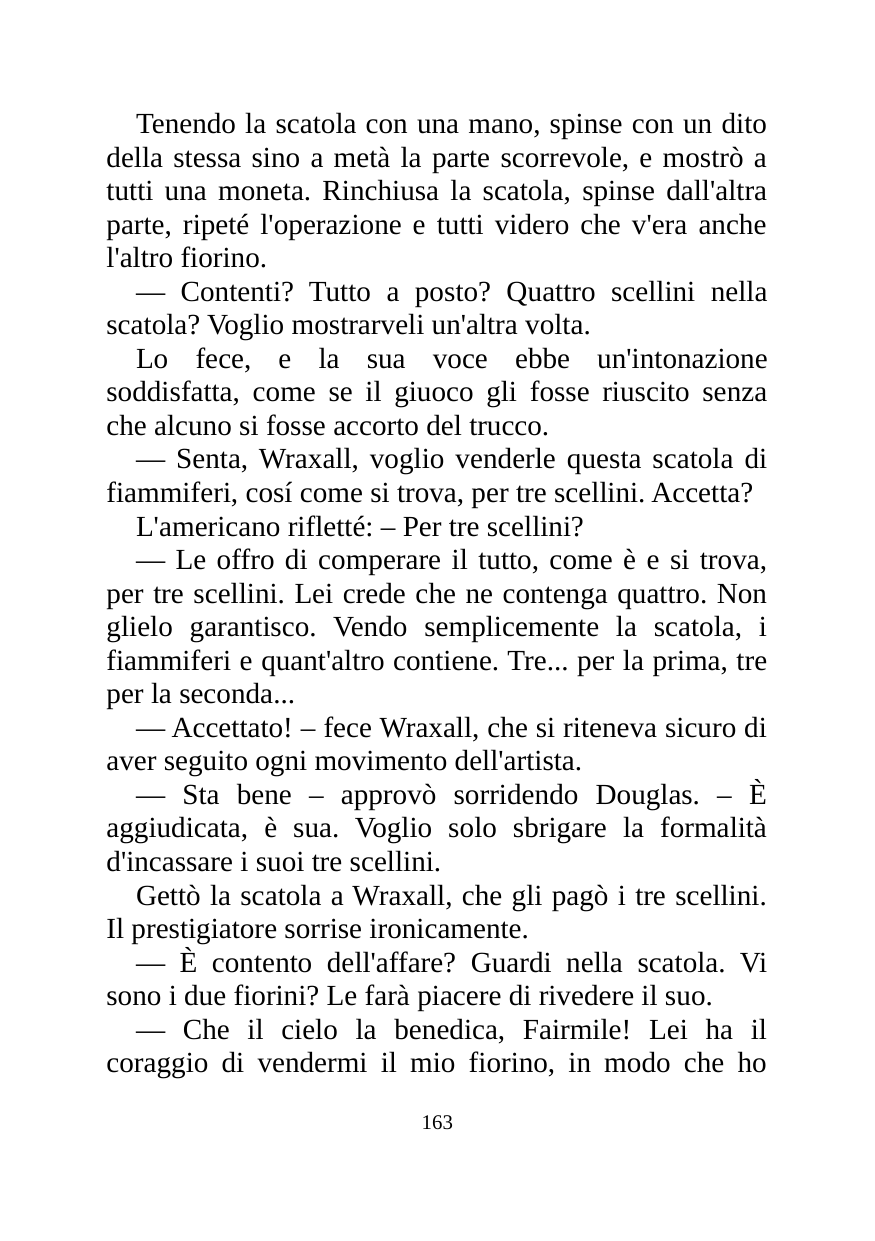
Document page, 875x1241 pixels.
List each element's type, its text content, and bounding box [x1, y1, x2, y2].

text — Accettato! – fece Wraxall, che si riteneva sicuro di aver seguito ogni movimento dell'artista. [106, 710, 768, 777]
text L'americano rifletté: – Per tre scellini? [106, 509, 768, 542]
text — Sta bene – approvò sorridendo Douglas. – È aggiudicata, è sua. Voglio solo sbrigare la formalità d'incassare i suoi tre scellini. [106, 777, 768, 878]
text Tenendo la scatola con una mano, spinse con un dito della stessa sino a metà la parte scorrevole, e mostrò a tutti una moneta. Rinchiusa la scatola, spinse dall'altra parte, ripeté l'operazione e tutti videro che v'era anche l'altro fiorino. [106, 106, 768, 274]
text — Senta, Wraxall, voglio venderle questa scatola di fiammiferi, cosí come si trova, per tre scellini. Accetta? [106, 442, 768, 509]
text — Le offro di comperare il tutto, come è e si trova, per tre scellini. Lei crede che ne contenga quattro. Non glielo garantisco. Vendo semplicemente la scatola, i fiammiferi e quant'altro contiene. Tre... per la prima, tre per la seconda... [106, 542, 768, 710]
text Gettò la scatola a Wraxall, che gli pagò i tre scellini. Il prestigiatore sorrise ironicamente. [106, 878, 768, 945]
text — Che il cielo la benedica, Fairmile! Lei ha il coraggio di vendermi il mio fiorino, in modo che ho [106, 1012, 768, 1079]
text — È contento dell'affare? Guardi nella scatola. Vi sono i due fiorini? Le farà piacere di rivedere il suo. [106, 945, 768, 1012]
text Lo fece, e la sua voce ebbe un'intonazione soddisfatta, come se il giuoco gli fosse riuscito senza che alcuno si fosse accorto del trucco. [106, 341, 768, 442]
text — Contenti? Tutto a posto? Quattro scellini nella scatola? Voglio mostrarveli un'altra volta. [106, 274, 768, 341]
